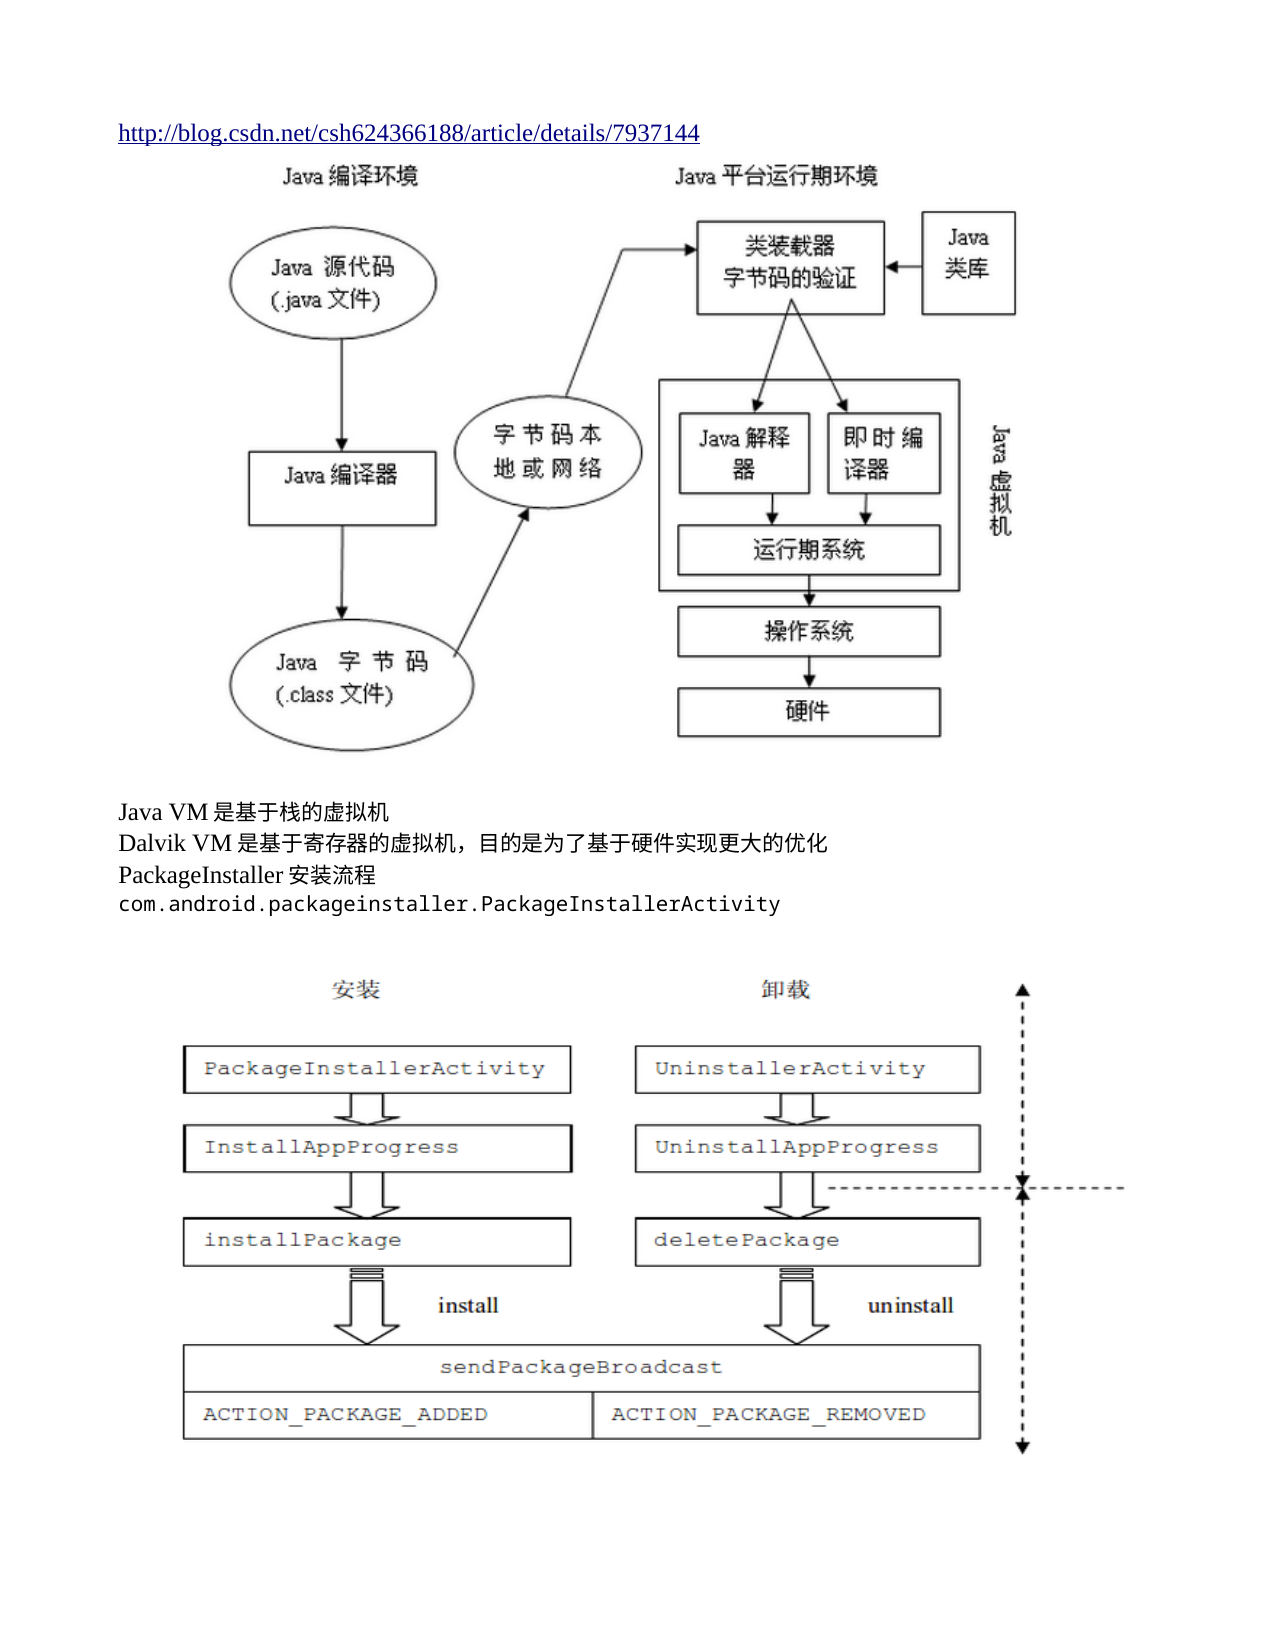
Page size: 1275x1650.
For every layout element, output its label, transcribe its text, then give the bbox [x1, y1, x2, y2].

text PackageInstaller安装流程 [118, 858, 1157, 889]
text http://blog.csdn.net/csh624366188/article/details/7937144 [118, 118, 1157, 146]
picture [118, 146, 1157, 766]
text Java VM是基于栈的虚拟机 [118, 794, 1157, 826]
picture [118, 946, 1157, 1474]
text com.android.packageinstaller.PackageInstallerActivity [118, 889, 1157, 918]
text Dalvik VM是基于寄存器的虚拟机，目的是为了基于硬件实现更大的优化 [118, 826, 1157, 858]
